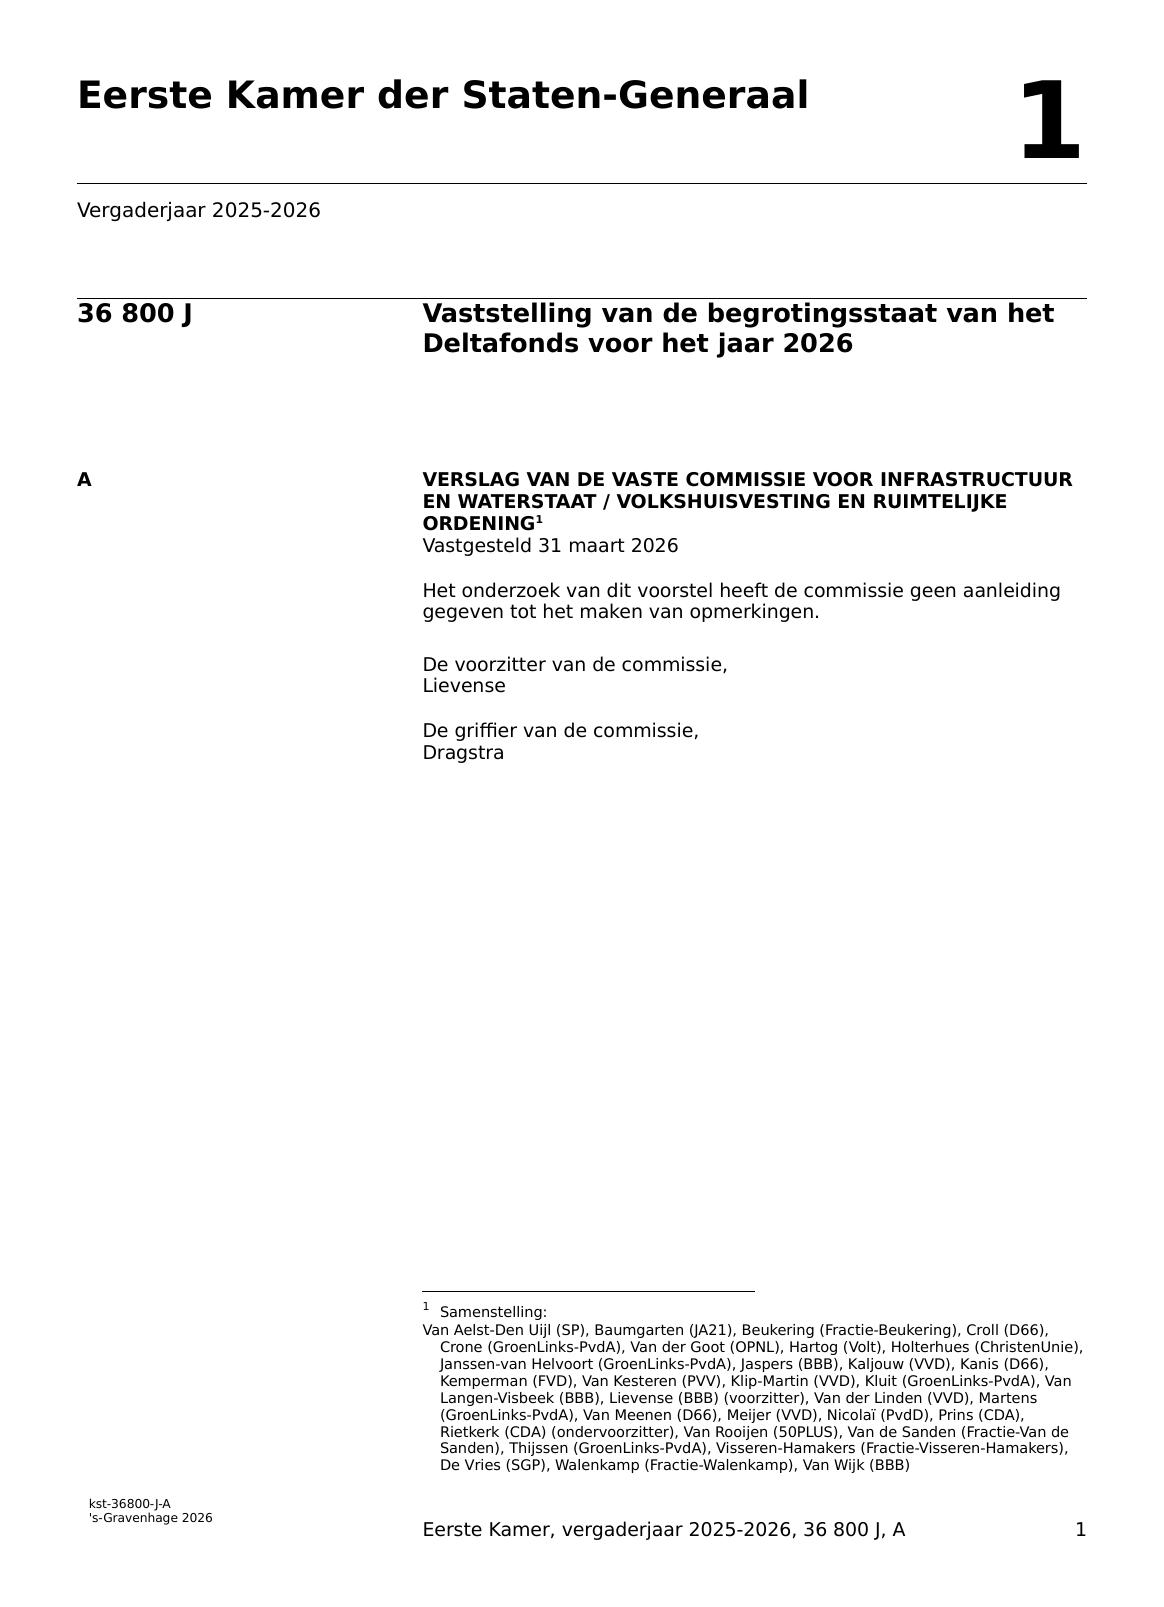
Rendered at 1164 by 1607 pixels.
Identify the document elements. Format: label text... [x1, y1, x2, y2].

text Vastgesteld 31 maart 2026 [422, 535, 1087, 557]
table_header Eerste Kamer der Staten-Generaal [77, 59, 886, 183]
table_header 1 [886, 59, 1087, 183]
text Van Aelst-Den Uijl (SP), Baumgarten (JA21), Beukering (Fractie-Beukering), Croll (D66), Crone (GroenLinks-PvdA), Van der Goot (OPNL), Hartog (Volt), Holterhues (ChristenUnie), Janssen-van Helvoort (GroenLinks-PvdA), Jaspers (BBB), Kaljouw (VVD), Kanis (D66), Kemperman (FVD), Van Kesteren (PVV), Klip-Martin (VVD), Kluit (GroenLinks-PvdA), Van Langen-Visbeek (BBB), Lievense (BBB) (voorzitter), Van der Linden (VVD), Martens (GroenLinks-PvdA), Van Meenen (D66), Meijer (VVD), Nicolaï (PvdD), Prins (CDA), Rietkerk (CDA) (ondervoorzitter), Van Rooijen (50PLUS), Van de Sanden (Fractie-Van de Sanden), Thijssen (GroenLinks-PvdA), Visseren-Hamakers (Fractie-Visseren-Hamakers), De Vries (SGP), Walenkamp (Fractie-Walenkamp), Van Wijk (BBB) [422, 1322, 1087, 1474]
text kst-36800-J-A [88, 1497, 323, 1511]
table_cell Vergaderjaar 2025-2026 [77, 184, 1087, 298]
subtitle A VERSLAG VAN DE VASTE COMMISSIE VOOR INFRASTRUCTUUR EN WATERSTAAT / VOLKSHUISVESTING EN RUIMTELIJKE ORDENING [77, 469, 1087, 535]
text De voorzitter van de commissie, Lievense [422, 653, 1087, 697]
subtitle 36 800 J Vaststelling van de begrotingsstaat van het Deltafonds voor het jaar 2026 [77, 299, 1087, 358]
text De griffier van de commissie, Dragstra [422, 719, 1087, 763]
text Het onderzoek van dit voorstel heeft de commissie geen aanleiding gegeven tot het maken van opmerkingen. [422, 579, 1087, 623]
text 's-Gravenhage 2026 [88, 1511, 323, 1525]
text Samenstelling: [422, 1300, 1087, 1322]
